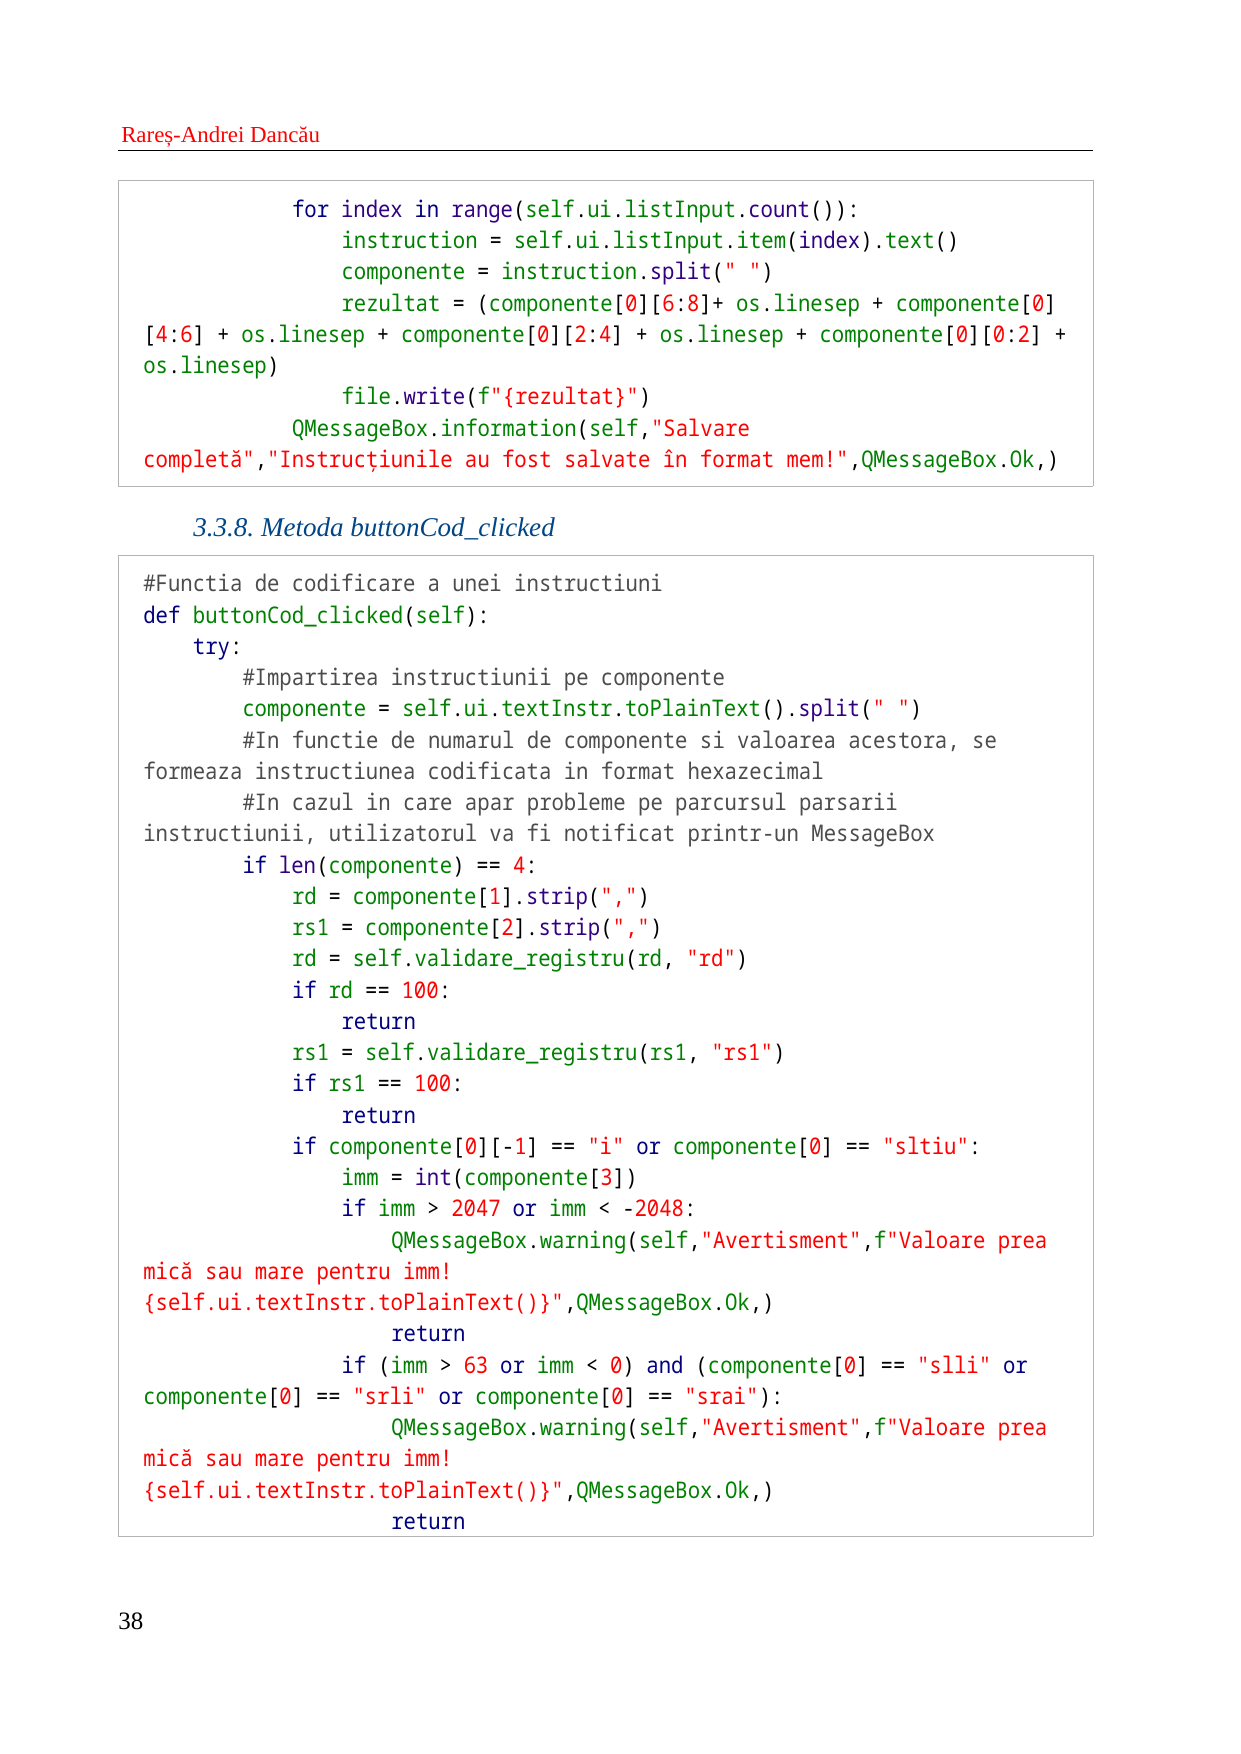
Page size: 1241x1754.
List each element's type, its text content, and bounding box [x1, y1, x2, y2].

text QMessageBox.information(self,"Salvare completă","Instrucțiunile au fost salvate în format mem!",QMessageBox.Ok,) [119, 399, 1093, 486]
text #Functia de codificare a unei instructiuni [119, 556, 1093, 586]
text return [119, 1086, 1093, 1117]
text if (imm > 63 or imm < 0) and (componente[0] == "slli" or componente[0] == "srli" or componente[0] == "srai"): [119, 1336, 1093, 1398]
text imm = int(componente[3]) [119, 1148, 1093, 1180]
text instruction = self.ui.listInput.item(index).text() [119, 211, 1093, 243]
text if componente[0][-1] == "i" or componente[0] == "sltiu": [119, 1117, 1093, 1148]
text componente = self.ui.textInstr.toPlainText().split(" ") [119, 680, 1093, 711]
text return [119, 1492, 1093, 1536]
text for index in range(self.ui.listInput.count()): [119, 181, 1093, 211]
text QMessageBox.warning(self,"Avertisment",f"Valoare prea mică sau mare pentru imm! {self.ui.textInstr.toPlainText()}",QMessageBox.Ok,) [119, 1398, 1093, 1492]
text file.write(f"{rezultat}") [119, 368, 1093, 399]
text rs1 = componente[2].strip(",") [119, 898, 1093, 930]
text rd = self.validare_registru(rd, "rd") [119, 930, 1093, 961]
text #In functie de numarul de componente si valoarea acestora, se formeaza instructiunea codificata in format hexazecimal [119, 711, 1093, 773]
text #Impartirea instructiunii pe componente [119, 648, 1093, 680]
text return [119, 992, 1093, 1023]
text QMessageBox.warning(self,"Avertisment",f"Valoare prea mică sau mare pentru imm! {self.ui.textInstr.toPlainText()}",QMessageBox.Ok,) [119, 1211, 1093, 1305]
subtitle Metoda buttonCod_clicked [193, 511, 1093, 542]
text rs1 = self.validare_registru(rs1, "rs1") [119, 1023, 1093, 1055]
text try: [119, 617, 1093, 648]
text rd = componente[1].strip(",") [119, 867, 1093, 898]
text if len(componente) == 4: [119, 836, 1093, 867]
text componente = instruction.split(" ") [119, 243, 1093, 274]
text if imm > 2047 or imm < -2048: [119, 1180, 1093, 1211]
text if rs1 == 100: [119, 1055, 1093, 1086]
text return [119, 1305, 1093, 1336]
text #In cazul in care apar probleme pe parcursul parsarii instructiunii, utilizatorul va fi notificat printr-un MessageBox [119, 773, 1093, 836]
text def buttonCod_clicked(self): [119, 586, 1093, 617]
text if rd == 100: [119, 961, 1093, 992]
text rezultat = (componente[0][6:8]+ os.linesep + componente[0][4:6] + os.linesep + componente[0][2:4] + os.linesep + componente[0][0:2] + os.linesep) [119, 274, 1093, 368]
